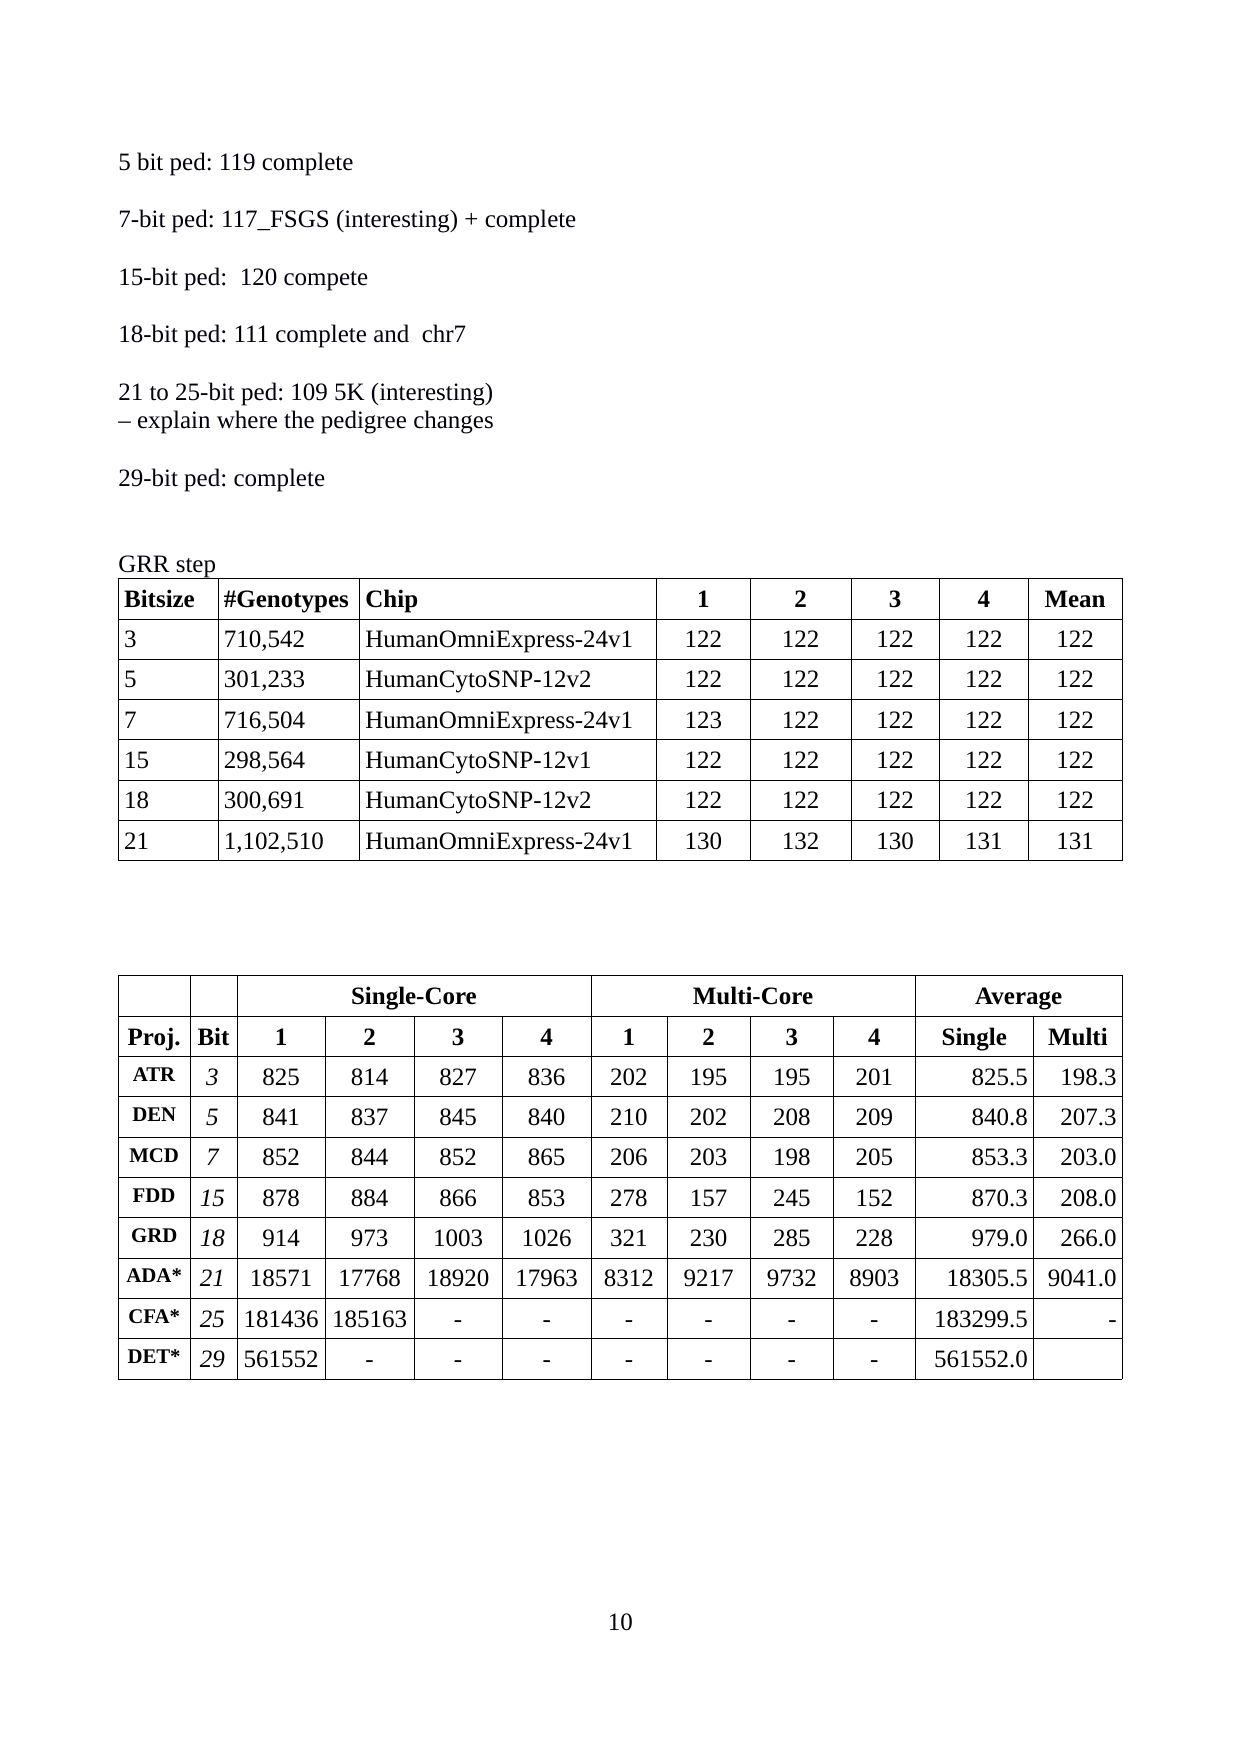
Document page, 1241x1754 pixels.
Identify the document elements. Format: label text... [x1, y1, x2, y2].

table_cell 18 [119, 781, 218, 820]
table_cell 5 [191, 1097, 237, 1137]
table_cell 122 [657, 781, 750, 820]
table_cell 130 [852, 821, 939, 860]
table_cell 9041.0 [1034, 1259, 1122, 1298]
table_cell 122 [852, 700, 939, 739]
table_cell 122 [852, 740, 939, 780]
table_cell 4 [834, 1017, 915, 1056]
table_cell 198 [751, 1138, 833, 1177]
table_cell 561552.0 [916, 1339, 1033, 1378]
table_cell 122 [940, 700, 1028, 739]
table_cell 825.5 [916, 1057, 1033, 1096]
table_cell 840 [503, 1097, 591, 1137]
table_cell HumanOmniExpress-24v1 [360, 620, 656, 659]
table_cell 195 [751, 1057, 833, 1096]
table_cell 285 [751, 1218, 833, 1258]
table_cell 18920 [415, 1259, 502, 1298]
table_cell - [326, 1339, 414, 1378]
table_cell 7 [191, 1138, 237, 1177]
table_cell 122 [1029, 700, 1122, 739]
table_cell 18 [191, 1218, 237, 1258]
table_cell 865 [503, 1138, 591, 1177]
table_header Single-Core [238, 976, 591, 1016]
table_cell 122 [751, 740, 851, 780]
table_cell 3 [191, 1057, 237, 1096]
table_cell 298,564 [219, 740, 359, 780]
table_cell 852 [238, 1138, 325, 1177]
table_cell 841 [238, 1097, 325, 1137]
table_cell 278 [592, 1178, 667, 1217]
table_cell - [592, 1299, 667, 1338]
table_header #Genotypes [219, 579, 359, 618]
table_cell 198.3 [1034, 1057, 1122, 1096]
table_cell 209 [834, 1097, 915, 1137]
table_cell 122 [940, 781, 1028, 820]
table_cell 157 [668, 1178, 750, 1217]
table_cell 1,102,510 [219, 821, 359, 860]
table_cell 122 [1029, 620, 1122, 659]
table_cell 8312 [592, 1259, 667, 1298]
table_cell - [668, 1299, 750, 1338]
table_cell 122 [852, 620, 939, 659]
table_cell 7 [119, 700, 218, 739]
table_cell 5 [119, 660, 218, 699]
table_header 1 [657, 579, 750, 618]
table_cell 123 [657, 700, 750, 739]
table_cell 201 [834, 1057, 915, 1096]
table_cell 208.0 [1034, 1178, 1122, 1217]
table_cell 844 [326, 1138, 414, 1177]
table_cell MCD [119, 1138, 190, 1177]
table_cell - [415, 1339, 502, 1378]
table_cell 245 [751, 1178, 833, 1217]
table_header 2 [751, 579, 851, 618]
table_cell 185163 [326, 1299, 414, 1338]
table_cell 15 [191, 1178, 237, 1217]
text 7-bit ped: 117_FSGS (interesting) + complete [118, 204, 1122, 233]
table_cell - [592, 1339, 667, 1378]
table_cell Single [916, 1017, 1033, 1056]
table_cell 17768 [326, 1259, 414, 1298]
table_cell 1026 [503, 1218, 591, 1258]
table_cell Proj. [119, 1017, 190, 1056]
text – explain where the pedigree changes [118, 406, 1122, 434]
table_cell 3 [119, 620, 218, 659]
text 18-bit ped: 111 complete and chr7 [118, 319, 1122, 348]
table_cell 710,542 [219, 620, 359, 659]
table_cell 561552 [238, 1339, 325, 1378]
table_cell 122 [657, 740, 750, 780]
table_header Multi-Core [592, 976, 915, 1016]
table_cell 1003 [415, 1218, 502, 1258]
table_cell 131 [1029, 821, 1122, 860]
table_cell 300,691 [219, 781, 359, 820]
table_cell HumanOmniExpress-24v1 [360, 821, 656, 860]
table_cell 152 [834, 1178, 915, 1217]
table_cell 122 [1029, 781, 1122, 820]
table_cell 914 [238, 1218, 325, 1258]
table_cell 122 [852, 781, 939, 820]
table_header Chip [360, 579, 656, 618]
table_cell 206 [592, 1138, 667, 1177]
table_cell - [751, 1299, 833, 1338]
table_cell 122 [657, 620, 750, 659]
table_cell 202 [668, 1097, 750, 1137]
text 5 bit ped: 119 complete [118, 147, 1122, 176]
table_cell 18305.5 [916, 1259, 1033, 1298]
table_cell 122 [751, 781, 851, 820]
table_cell 301,233 [219, 660, 359, 699]
table_cell 122 [657, 660, 750, 699]
table_cell 228 [834, 1218, 915, 1258]
table_cell 122 [940, 660, 1028, 699]
table_cell 814 [326, 1057, 414, 1096]
table_cell 18571 [238, 1259, 325, 1298]
table_cell 852 [415, 1138, 502, 1177]
table_cell 1 [592, 1017, 667, 1056]
table_cell - [834, 1339, 915, 1378]
table_cell 210 [592, 1097, 667, 1137]
table_cell - [834, 1299, 915, 1338]
table_cell - [503, 1339, 591, 1378]
table_header [119, 976, 190, 1016]
table_cell 122 [1029, 740, 1122, 780]
table_cell 207.3 [1034, 1097, 1122, 1137]
table_cell 866 [415, 1178, 502, 1217]
table_cell 15 [119, 740, 218, 780]
table_cell 3 [415, 1017, 502, 1056]
table_cell 131 [940, 821, 1028, 860]
table_header 3 [852, 579, 939, 618]
table_cell DET* [119, 1339, 190, 1378]
table_cell 973 [326, 1218, 414, 1258]
table_cell 122 [751, 700, 851, 739]
table_cell 208 [751, 1097, 833, 1137]
table_cell 878 [238, 1178, 325, 1217]
table_cell Multi [1034, 1017, 1122, 1056]
table_cell 25 [191, 1299, 237, 1338]
table_cell 122 [940, 740, 1028, 780]
table_cell 4 [503, 1017, 591, 1056]
table_cell 122 [751, 660, 851, 699]
table_cell 122 [1029, 660, 1122, 699]
text 15-bit ped: 120 compete [118, 262, 1122, 291]
table_cell 203 [668, 1138, 750, 1177]
table_cell HumanCytoSNP-12v1 [360, 740, 656, 780]
table_cell [1034, 1339, 1122, 1378]
table_cell 21 [119, 821, 218, 860]
table_header Mean [1029, 579, 1122, 618]
table_cell 132 [751, 821, 851, 860]
table_cell 122 [751, 620, 851, 659]
table_cell 840.8 [916, 1097, 1033, 1137]
table_header [191, 976, 237, 1016]
table_cell ATR [119, 1057, 190, 1096]
table_cell 130 [657, 821, 750, 860]
table_cell 9732 [751, 1259, 833, 1298]
table_cell 827 [415, 1057, 502, 1096]
table_cell - [503, 1299, 591, 1338]
table_cell - [751, 1339, 833, 1378]
table_cell 122 [940, 620, 1028, 659]
table_cell Bit [191, 1017, 237, 1056]
table_cell - [668, 1339, 750, 1378]
table_cell 17963 [503, 1259, 591, 1298]
table_cell - [1034, 1299, 1122, 1338]
table_cell FDD [119, 1178, 190, 1217]
table_header 4 [940, 579, 1028, 618]
table_cell 8903 [834, 1259, 915, 1298]
table_cell 845 [415, 1097, 502, 1137]
table_cell 3 [751, 1017, 833, 1056]
table_cell 837 [326, 1097, 414, 1137]
table_cell 9217 [668, 1259, 750, 1298]
table_cell 979.0 [916, 1218, 1033, 1258]
table_cell 825 [238, 1057, 325, 1096]
table_cell 183299.5 [916, 1299, 1033, 1338]
table_cell 2 [326, 1017, 414, 1056]
table_cell 203.0 [1034, 1138, 1122, 1177]
table_cell 321 [592, 1218, 667, 1258]
table_cell HumanCytoSNP-12v2 [360, 781, 656, 820]
table_cell 884 [326, 1178, 414, 1217]
table_cell DEN [119, 1097, 190, 1137]
table_header Bitsize [119, 579, 218, 618]
table_cell 853 [503, 1178, 591, 1217]
table_cell ADA* [119, 1259, 190, 1298]
table_cell HumanCytoSNP-12v2 [360, 660, 656, 699]
table_cell GRD [119, 1218, 190, 1258]
table_cell 853.3 [916, 1138, 1033, 1177]
table_cell 2 [668, 1017, 750, 1056]
text 21 to 25-bit ped: 109 5K (interesting) [118, 377, 1122, 406]
table_cell HumanOmniExpress-24v1 [360, 700, 656, 739]
text GRR step [118, 549, 1122, 578]
table_cell 122 [852, 660, 939, 699]
table_cell 21 [191, 1259, 237, 1298]
table_cell - [415, 1299, 502, 1338]
table_cell 1 [238, 1017, 325, 1056]
table_cell 870.3 [916, 1178, 1033, 1217]
table_cell 202 [592, 1057, 667, 1096]
table_cell 195 [668, 1057, 750, 1096]
table_cell 29 [191, 1339, 237, 1378]
table_cell 230 [668, 1218, 750, 1258]
table_cell 836 [503, 1057, 591, 1096]
table_cell 266.0 [1034, 1218, 1122, 1258]
table_cell 716,504 [219, 700, 359, 739]
table_cell CFA* [119, 1299, 190, 1338]
table_cell 205 [834, 1138, 915, 1177]
table_cell 181436 [238, 1299, 325, 1338]
table_header Average [916, 976, 1122, 1016]
text 29-bit ped: complete [118, 463, 1122, 492]
